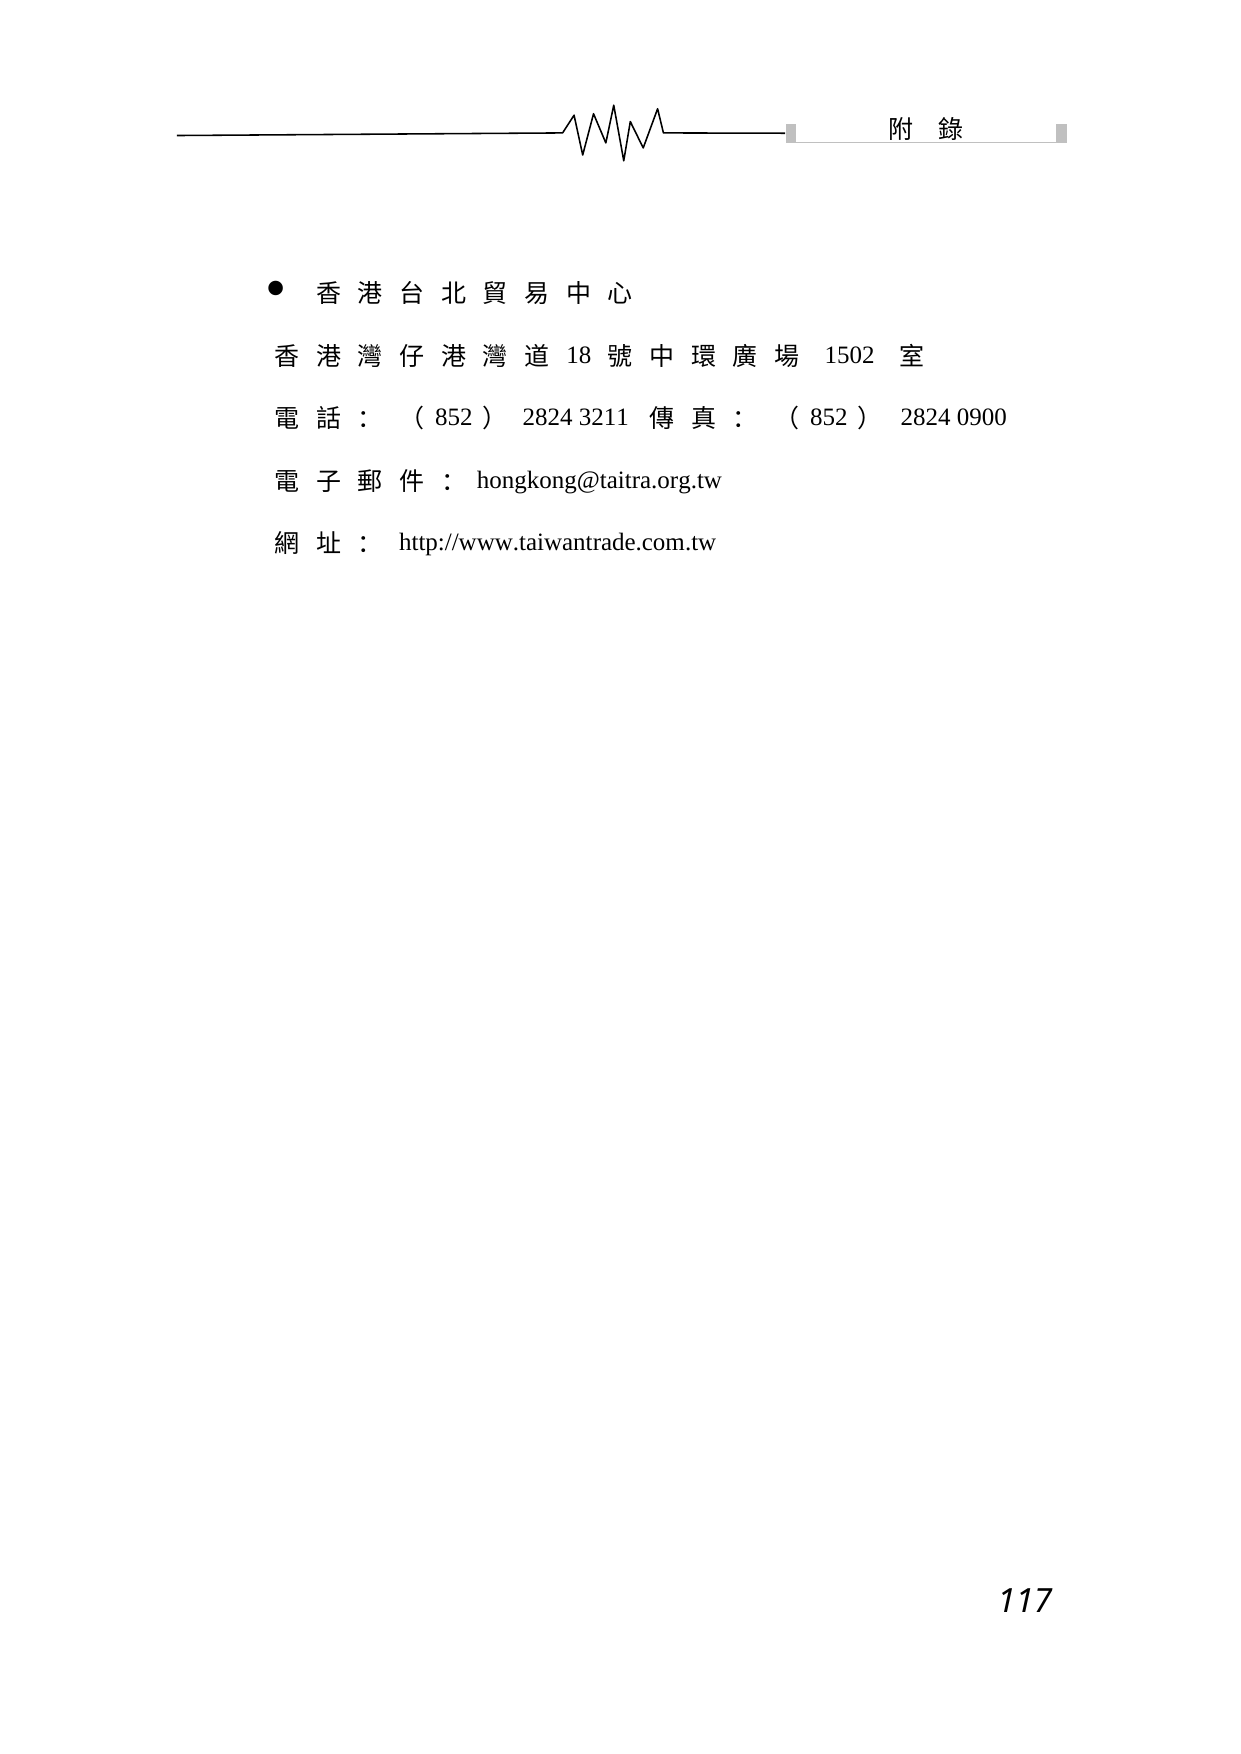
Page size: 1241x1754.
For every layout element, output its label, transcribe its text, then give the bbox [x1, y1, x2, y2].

list 香港台北貿易中心 [237, 250, 1058, 313]
text 電話：（852）2824 3211 傳真：（852）2824 0900 [232, 375, 1058, 438]
text 香港灣仔港灣道18號中環廣場1502室 [232, 313, 1058, 375]
text 電子郵件：hongkong@taitra.org.tw [232, 438, 1058, 500]
text 網址：http://www.taiwantrade.com.tw [232, 500, 1058, 563]
